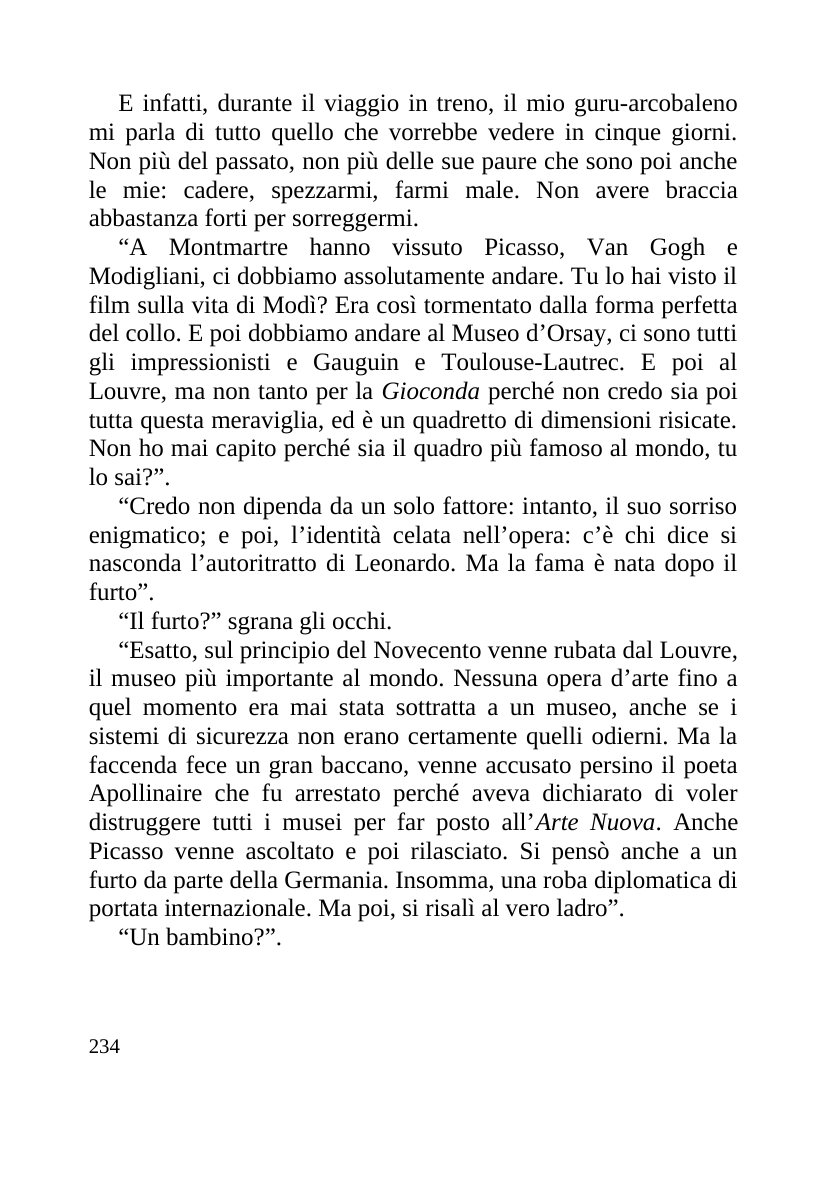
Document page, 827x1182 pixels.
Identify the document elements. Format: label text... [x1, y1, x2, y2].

text E infatti, durante il viaggio in treno, il mio guru-arcobaleno mi parla di tutto quello che vorrebbe vedere in cinque giorni. Non più del passato, non più delle sue paure che sono poi anche le mie: cadere, spezzarmi, farmi male. Non avere braccia abbastanza forti per sorreggermi. [88, 88, 738, 232]
text “Credo non dipenda da un solo fattore: intanto, il suo sorriso enigmatico; e poi, l’identità celata nell’opera: c’è chi dice si nasconda l’autoritratto di Leonardo. Ma la fama è nata dopo il furto”. [88, 491, 738, 606]
text “Un bambino?”. [88, 922, 738, 951]
text “A Montmartre hanno vissuto Picasso, Van Gogh e Modigliani, ci dobbiamo assolutamente andare. Tu lo hai visto il film sulla vita di Modì? Era così tormentato dalla forma perfetta del collo. E poi dobbiamo andare al Museo d’Orsay, ci sono tutti gli impressionisti e Gauguin e Toulouse-Lautrec. E poi al Louvre, ma non tanto per la Gioconda perché non credo sia poi tutta questa meraviglia, ed è un quadretto di dimensioni risicate. Non ho mai capito perché sia il quadro più famoso al mondo, tu lo sai?”. [88, 232, 738, 491]
text “Il furto?” sgrana gli occhi. [88, 606, 738, 635]
text “Esatto, sul principio del Novecento venne rubata dal Louvre, il museo più importante al mondo. Nessuna opera d’arte fino a quel momento era mai stata sottratta a un museo, anche se i sistemi di sicurezza non erano certamente quelli odierni. Ma la faccenda fece un gran baccano, venne accusato persino il poeta Apollinaire che fu arrestato perché aveva dichiarato di voler distruggere tutti i musei per far posto all’Arte Nuova. Anche Picasso venne ascoltato e poi rilasciato. Si pensò anche a un furto da parte della Germania. Insomma, una roba diplomatica di portata internazionale. Ma poi, si risalì al vero ladro”. [88, 635, 738, 922]
